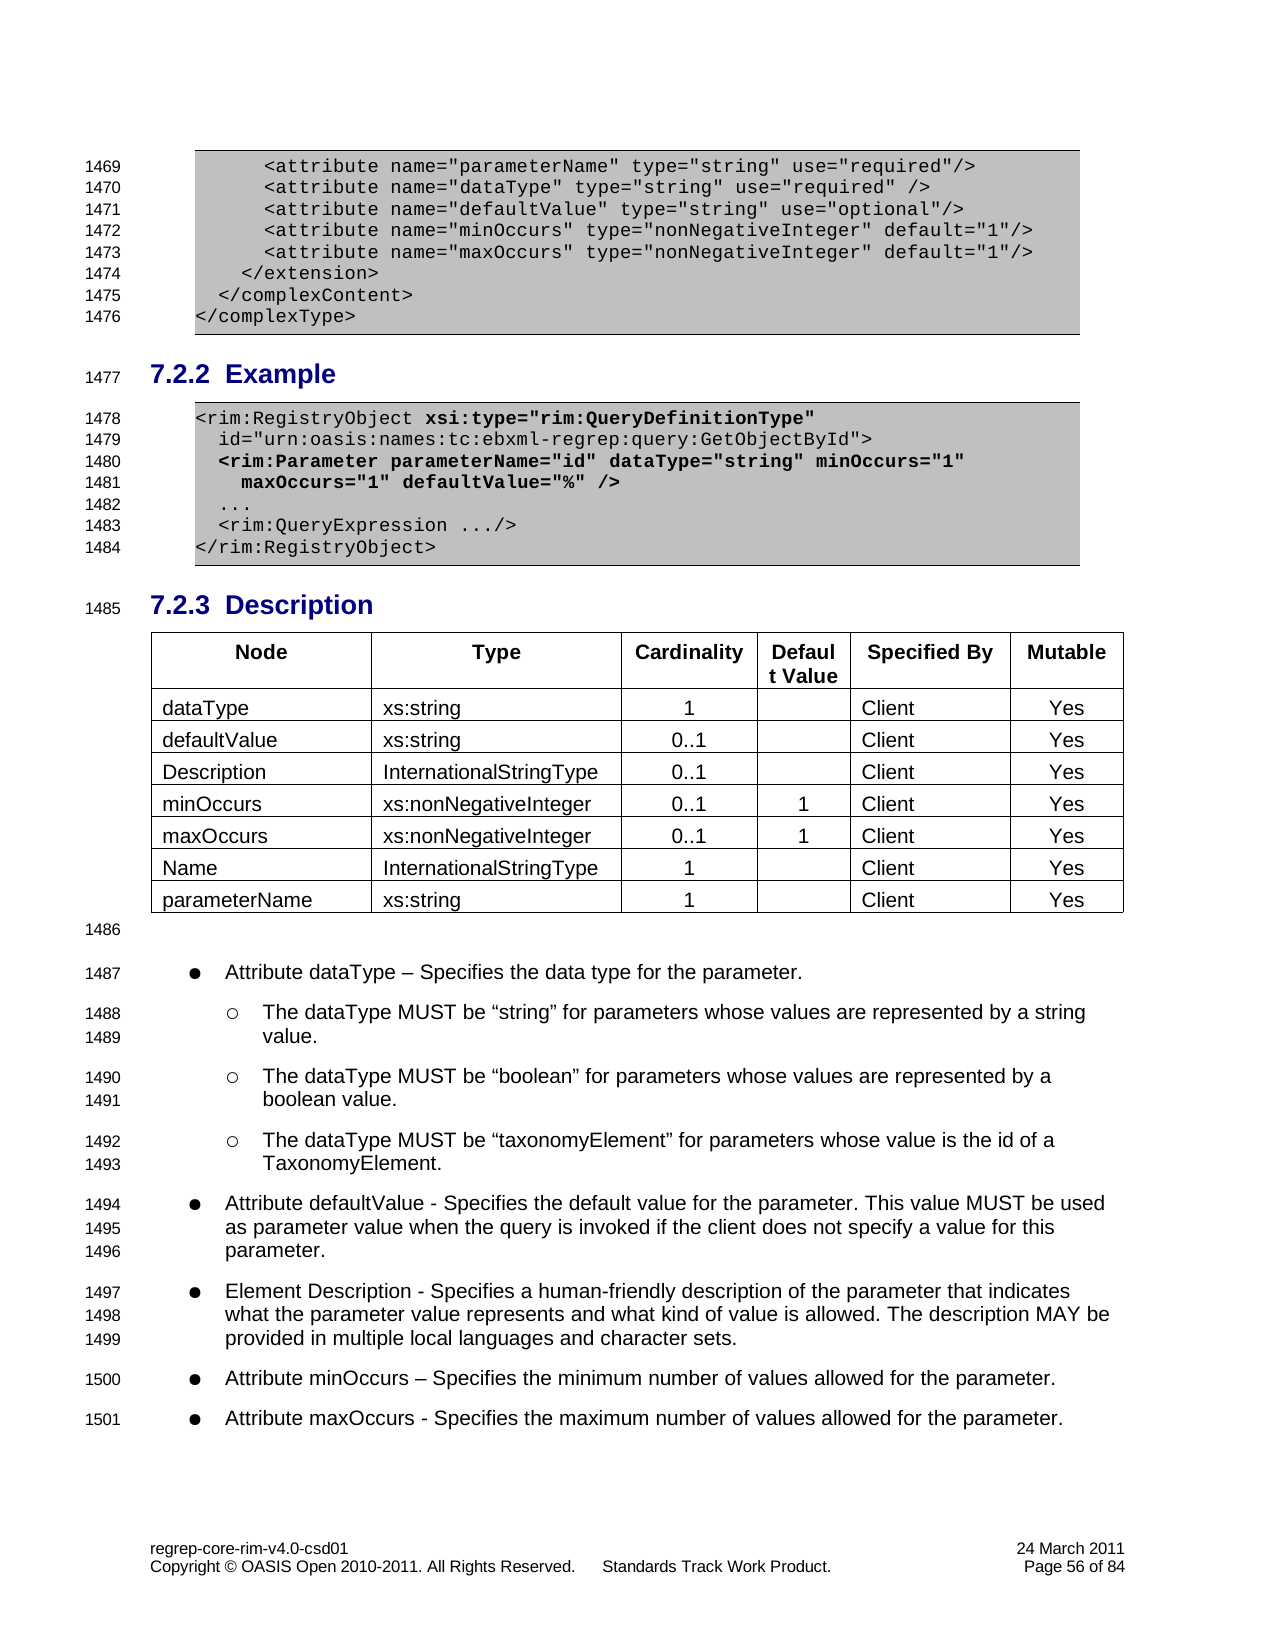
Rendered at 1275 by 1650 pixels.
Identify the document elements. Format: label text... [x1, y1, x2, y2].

table_cell 1 [758, 817, 850, 848]
subtitle Example [150, 359, 1125, 389]
table_cell 1 [622, 689, 757, 720]
table_cell Yes [1011, 881, 1123, 912]
table_cell Client [851, 689, 1010, 720]
table_cell Client [851, 881, 1010, 912]
table_cell Yes [1011, 689, 1123, 720]
table_cell Yes [1011, 849, 1123, 880]
text <attribute name="defaultValue" type="string" use="optional"/> [195, 193, 1080, 214]
table_cell Yes [1011, 817, 1123, 848]
table_cell Client [851, 721, 1010, 752]
table_cell 1 [622, 849, 757, 880]
table_cell Client [851, 753, 1010, 784]
table_cell defaultValue [152, 721, 371, 752]
text </complexType> [195, 300, 1080, 334]
text <attribute name="dataType" type="string" use="required" /> [195, 171, 1080, 193]
table_cell minOccurs [152, 785, 371, 816]
table_header Node [152, 633, 371, 688]
table_header Default Value [758, 633, 850, 688]
text </extension> [195, 257, 1080, 279]
table_cell Client [851, 785, 1010, 816]
table_cell 0..1 [622, 753, 757, 784]
table_header Cardinality [622, 633, 757, 688]
text <rim:RegistryObject xsi:type="rim:QueryDefinitionType" [195, 403, 1080, 423]
table_cell 0..1 [622, 817, 757, 848]
list Attribute dataType – Specifies the data type for the parameter. [187, 960, 1125, 984]
table_cell xs:string [372, 721, 621, 752]
table_cell xs:nonNegativeInteger [372, 817, 621, 848]
table_cell parameterName [152, 881, 371, 912]
table_cell Yes [1011, 785, 1123, 816]
table_cell Description [152, 753, 371, 784]
table_cell 0..1 [622, 785, 757, 816]
list Attribute defaultValue - Specifies the default value for the parameter. This value MUST be used as parameter value when the query is invoked if the client does not specify a value for this parameter. [187, 1192, 1125, 1262]
table_cell Yes [1011, 753, 1123, 784]
text maxOccurs="1" defaultValue="%" /> [195, 466, 1080, 488]
table_cell xs:string [372, 881, 621, 912]
text <attribute name="parameterName" type="string" use="required"/> [195, 151, 1080, 171]
table_cell InternationalStringType [372, 849, 621, 880]
table_cell dataType [152, 689, 371, 720]
table_cell [758, 753, 850, 784]
table_header Specified By [851, 633, 1010, 688]
table_cell InternationalStringType [372, 753, 621, 784]
subtitle Description [150, 590, 1125, 620]
text </complexContent> [195, 279, 1080, 300]
table_cell [758, 689, 850, 720]
text id="urn:oasis:names:tc:ebxml-regrep:query:GetObjectById"> [195, 423, 1080, 445]
text </rim:RegistryObject> [195, 531, 1080, 565]
table_cell 1 [622, 881, 757, 912]
table_cell Client [851, 849, 1010, 880]
text ... [195, 488, 1080, 509]
text <rim:QueryExpression .../> [195, 509, 1080, 531]
table_cell [758, 721, 850, 752]
table_header Mutable [1011, 633, 1123, 688]
table_cell Client [851, 817, 1010, 848]
table_cell xs:string [372, 689, 621, 720]
list Element Description - Specifies a human-friendly description of the parameter that indicates what the parameter value represents and what kind of value is allowed. The description MAY be provided in multiple local languages and character sets. [187, 1279, 1125, 1350]
table_cell 1 [758, 785, 850, 816]
table_cell 0..1 [622, 721, 757, 752]
text <rim:Parameter parameterName="id" dataType="string" minOccurs="1" [195, 445, 1080, 466]
list The dataType MUST be “taxonomyElement” for parameters whose value is the id of a TaxonomyElement. [225, 1128, 1125, 1175]
list The dataType MUST be “boolean” for parameters whose values are represented by a boolean value. [225, 1064, 1125, 1111]
text <attribute name="maxOccurs" type="nonNegativeInteger" default="1"/> [195, 236, 1080, 257]
table_cell Name [152, 849, 371, 880]
table_cell Yes [1011, 721, 1123, 752]
list Attribute maxOccurs - Specifies the maximum number of values allowed for the parameter. [187, 1407, 1125, 1430]
list Attribute minOccurs – Specifies the minimum number of values allowed for the parameter. [187, 1366, 1125, 1390]
text <attribute name="minOccurs" type="nonNegativeInteger" default="1"/> [195, 214, 1080, 236]
table_cell [758, 849, 850, 880]
table_cell maxOccurs [152, 817, 371, 848]
table_cell xs:nonNegativeInteger [372, 785, 621, 816]
table_cell [758, 881, 850, 912]
list The dataType MUST be “string” for parameters whose values are represented by a string value. [225, 1001, 1125, 1048]
table_header Type [372, 633, 621, 688]
